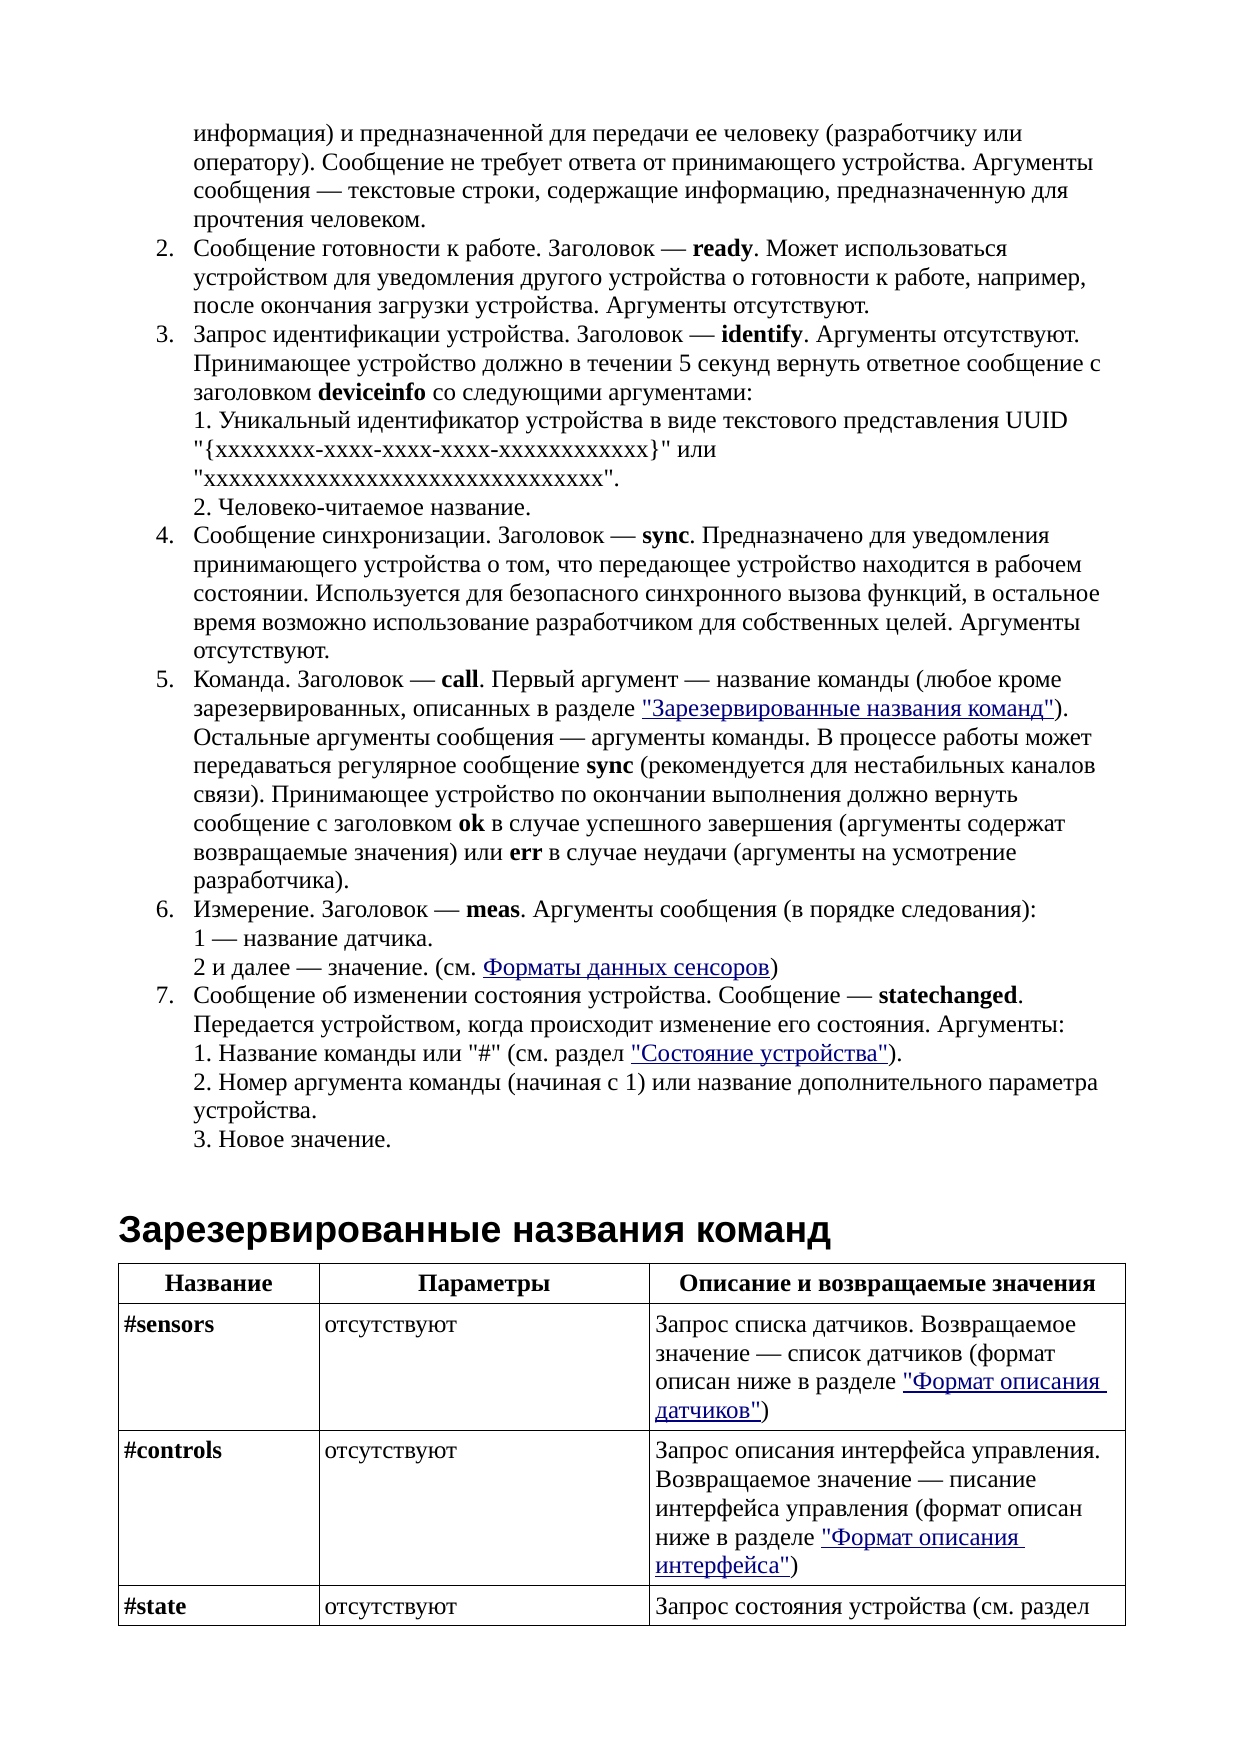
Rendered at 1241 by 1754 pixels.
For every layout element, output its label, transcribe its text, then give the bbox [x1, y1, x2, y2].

table_cell Запрос описания интерфейса управления. Возвращаемое значение — писание интерфейса управления (формат описан ниже в разделе "Формат описания интерфейса") [650, 1431, 1125, 1585]
list Запрос идентификации устройства. Заголовок — identify. Аргументы отсутствуют. Принимающее устройство должно в течении 5 секунд вернуть ответное сообщение с заголовком deviceinfo со следующими аргументами: 1. Уникальный идентификатор устройства в виде текстового представления UUID "{xxxxxxxx-xxxx-xxxx-xxxx-xxxxxxxxxxxx}" или "xxxxxxxxxxxxxxxxxxxxxxxxxxxxxxxx". 2. Человеко-читаемое название. [156, 319, 1122, 521]
table_cell отсутствуют [320, 1431, 649, 1585]
table_cell Запрос состояния устройства (см. раздел [650, 1586, 1125, 1625]
subtitle Зарезервированные названия команд [118, 1207, 1122, 1250]
table_cell Запрос списка датчиков. Возвращаемое значение — список датчиков (формат описан ниже в разделе "Формат описания датчиков") [650, 1304, 1125, 1429]
list Сообщение об изменении состояния устройства. Сообщение — statechanged. Передается устройством, когда происходит изменение его состояния. Аргументы: 1. Название команды или "#" (см. раздел "Состояние устройства"). 2. Номер аргумента команды (начиная с 1) или название дополнительного параметра устройства. 3. Новое значение. [156, 981, 1122, 1153]
table_cell отсутствуют [320, 1586, 649, 1625]
table_header Описание и возвращаемые значения [650, 1264, 1125, 1303]
list Сообщение готовности к работе. Заголовок — ready. Может использоваться устройством для уведомления другого устройства о готовности к работе, например, после окончания загрузки устройства. Аргументы отсутствуют. [156, 233, 1122, 319]
table_cell #sensors [119, 1304, 319, 1429]
list Команда. Заголовок — call. Первый аргумент — название команды (любое кроме зарезервированных, описанных в разделе "Зарезервированные названия команд"). Остальные аргументы сообщения — аргументы команды. В процессе работы может передаваться регулярное сообщение sync (рекомендуется для нестабильных каналов связи). Принимающее устройство по окончании выполнения должно вернуть сообщение с заголовком ok в случае успешного завершения (аргументы содержат возвращаемые значения) или err в случае неудачи (аргументы на усмотрение разработчика). [156, 664, 1122, 894]
table_cell отсутствуют [320, 1304, 649, 1429]
list Измерение. Заголовок — meas. Аргументы сообщения (в порядке следования): 1 — название датчика. 2 и далее — значение. (см. Форматы данных сенсоров) [156, 894, 1122, 981]
list информация) и предназначенной для передачи ее человеку (разработчику или оператору). Сообщение не требует ответа от принимающего устройства. Аргументы сообщения — текстовые строки, содержащие информацию, предназначенную для прочтения человеком. [156, 118, 1122, 233]
table_cell #controls [119, 1431, 319, 1585]
table_header Название [119, 1264, 319, 1303]
table_header Параметры [320, 1264, 649, 1303]
table_cell #state [119, 1586, 319, 1625]
list Сообщение синхронизации. Заголовок — sync. Предназначено для уведомления принимающего устройства о том, что передающее устройство находится в рабочем состоянии. Используется для безопасного синхронного вызова функций, в остальное время возможно использование разработчиком для собственных целей. Аргументы отсутствуют. [156, 521, 1122, 664]
